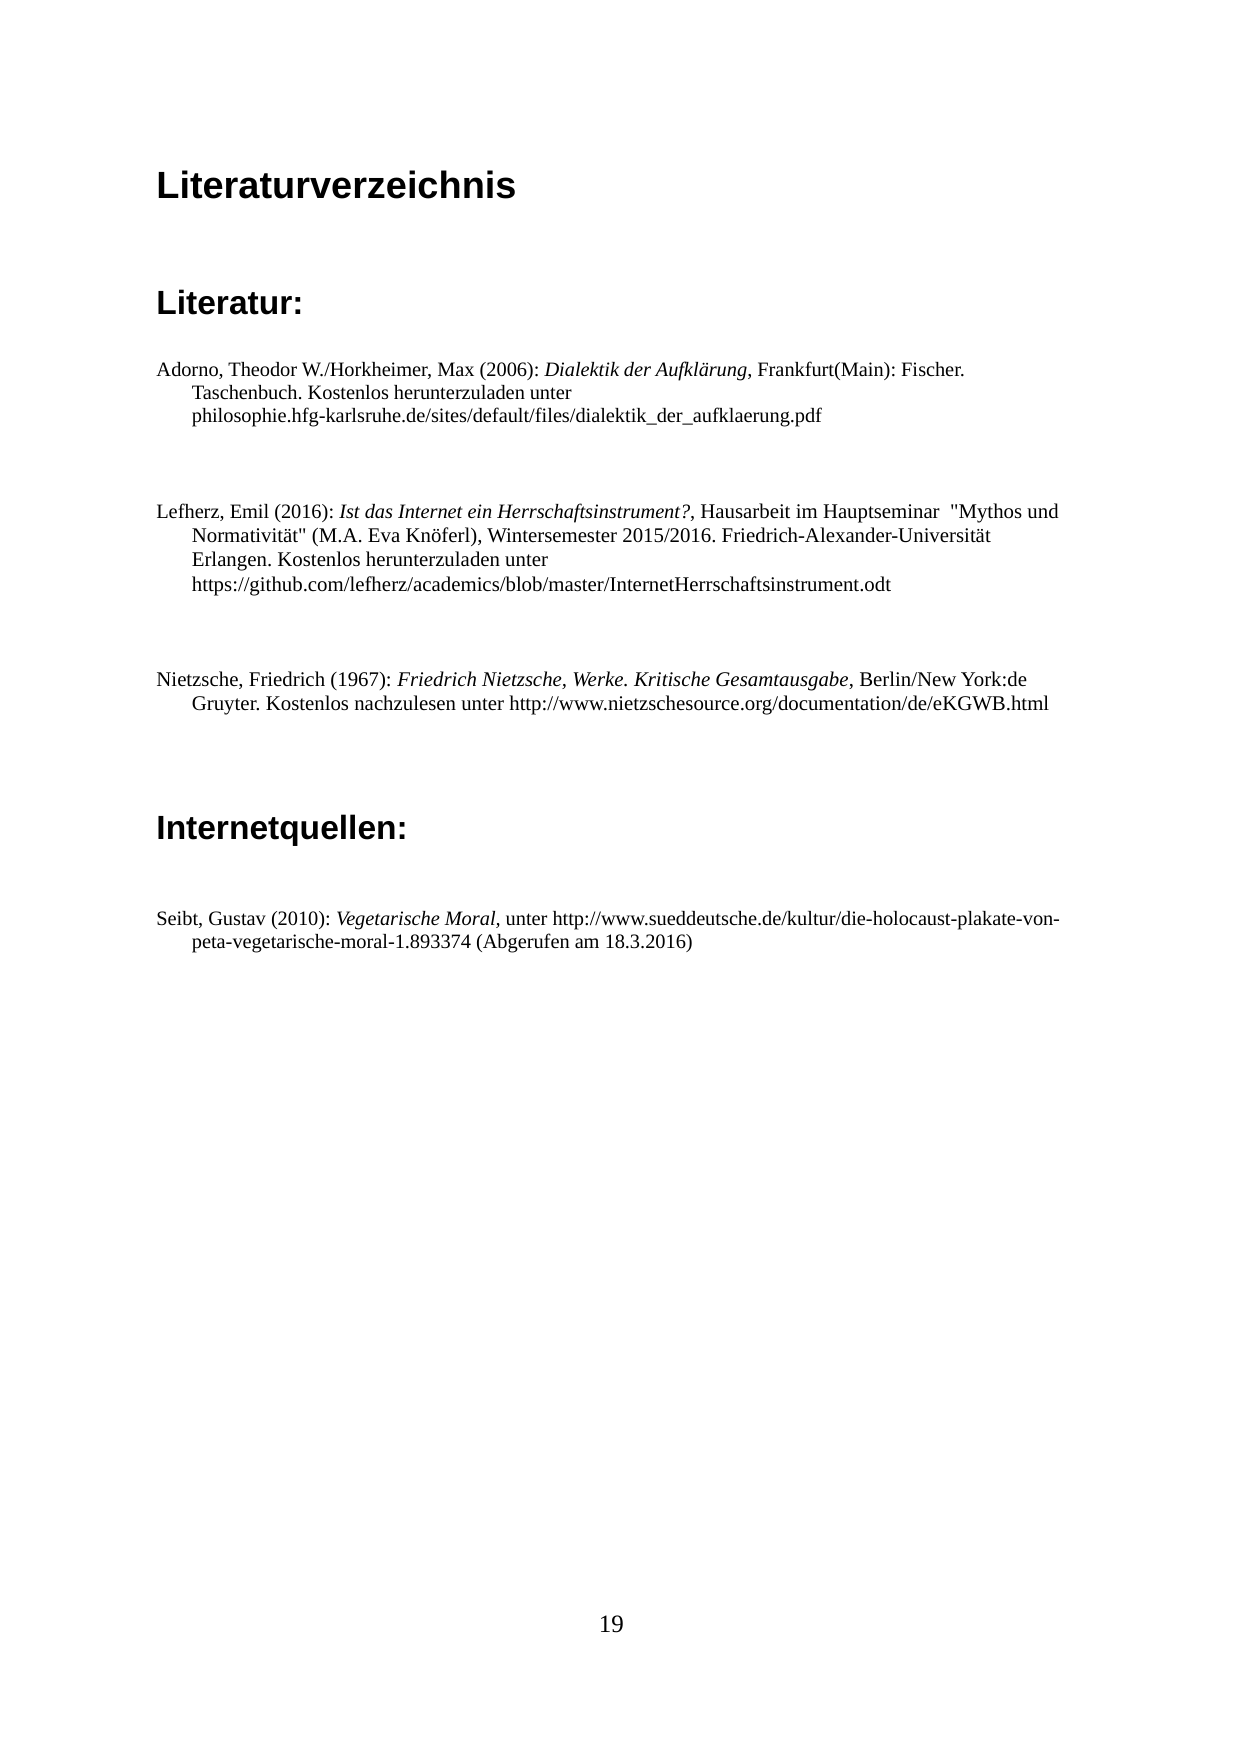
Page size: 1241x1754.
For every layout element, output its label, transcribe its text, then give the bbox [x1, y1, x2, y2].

subtitle Internetquellen: [156, 808, 1066, 847]
subtitle Literatur: [156, 283, 1066, 321]
text Seibt, Gustav (2010): Vegetarische Moral, unter http://www.sueddeutsche.de/kultur/die-holocaust-plakate-von-peta-vegetarische-moral-1.893374 (Abgerufen am 18.3.2016) [156, 907, 1066, 953]
text Adorno, Theodor W./Horkheimer, Max (2006): Dialektik der Aufklärung, Frankfurt(Main): Fischer. Taschenbuch. Kostenlos herunterzuladen unter philosophie.hfg-karlsruhe.de/sites/default/files/dialektik_der_aufklaerung.pdf [156, 357, 1066, 427]
text Nietzsche, Friedrich (1967): Friedrich Nietzsche, Werke. Kritische Gesamtausgabe, Berlin/New York:de Gruyter. Kostenlos nachzulesen unter http://www.nietzschesource.org/documentation/de/eKGWB.html [156, 667, 1066, 715]
text Lefherz, Emil (2016): Ist das Internet ein Herrschaftsinstrument?, Hausarbeit im Hauptseminar "Mythos und Normativität" (M.A. Eva Knöferl), Wintersemester 2015/2016. Friedrich-Alexander-Universität Erlangen. Kostenlos herunterzuladen unter https://github.com/lefherz/academics/blob/master/InternetHerrschaftsinstrument.odt [156, 499, 1066, 596]
subtitle Literaturverzeichnis [156, 162, 1066, 206]
